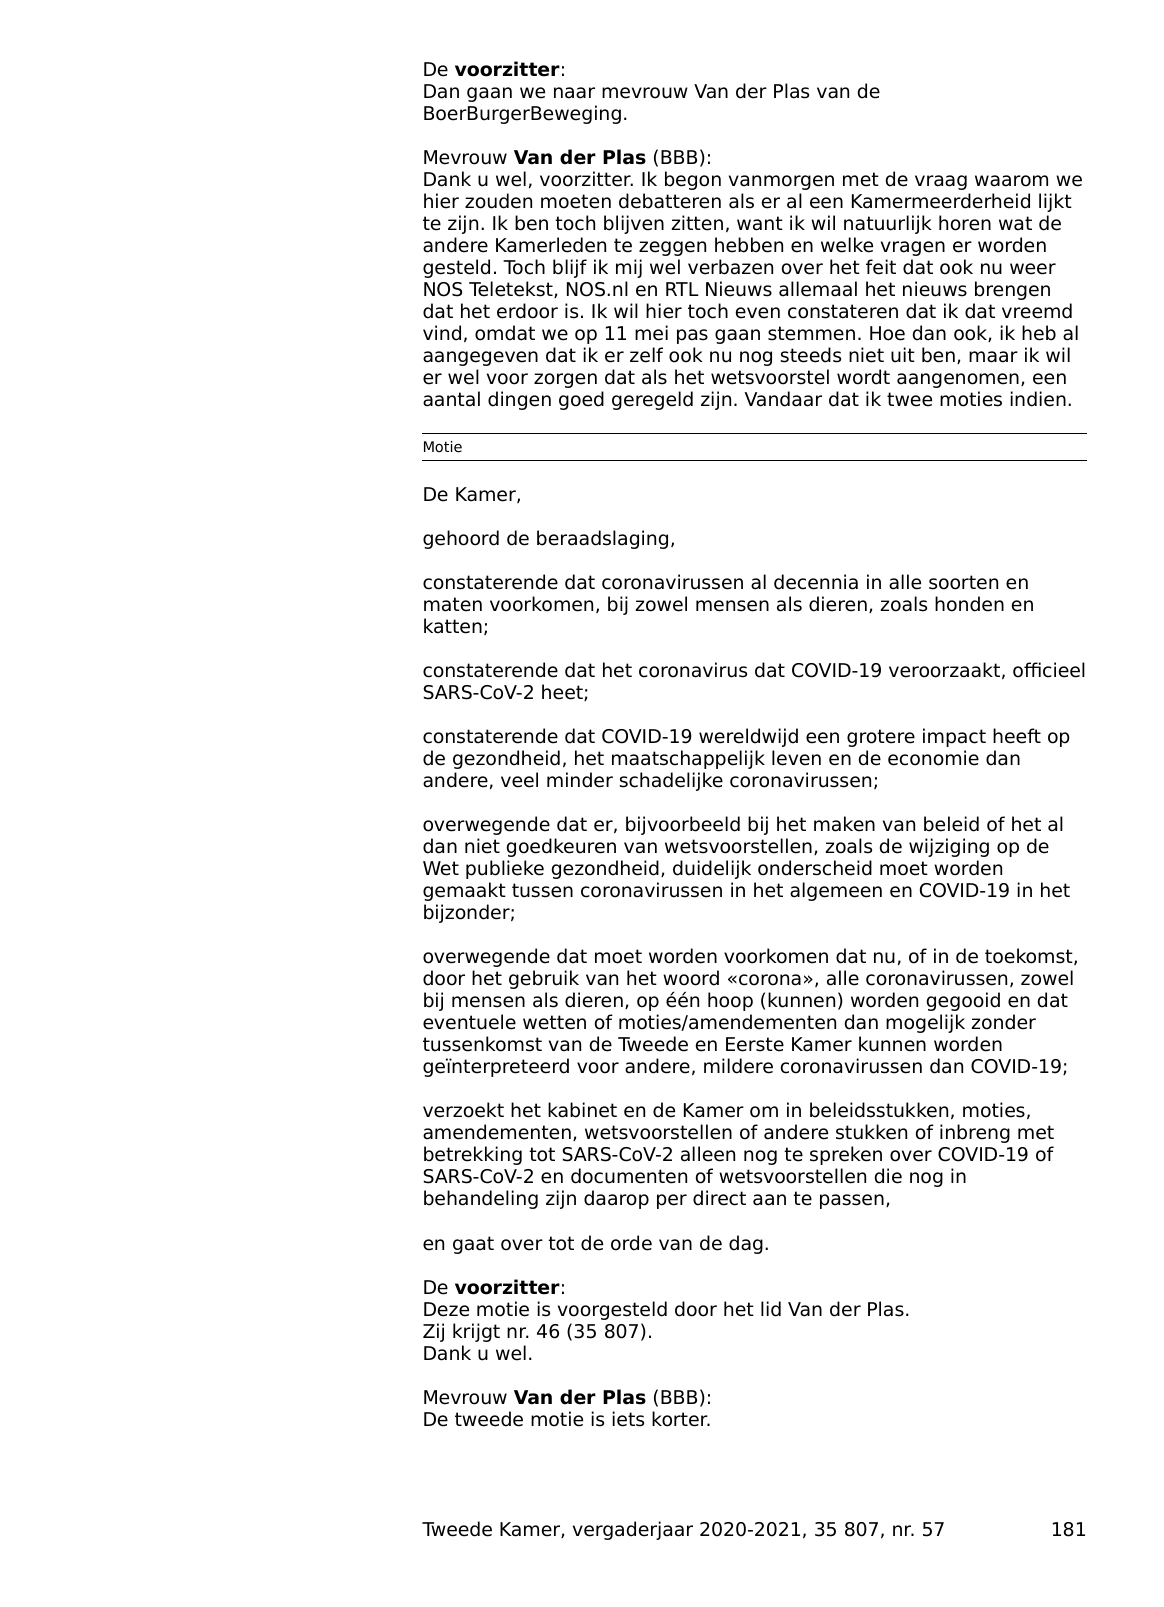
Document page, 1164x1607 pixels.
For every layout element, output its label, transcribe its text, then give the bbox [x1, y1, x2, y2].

text gehoord de beraadslaging, [422, 528, 1087, 549]
text verzoekt het kabinet en de Kamer om in beleidsstukken, moties, amendementen, wetsvoorstellen of andere stukken of inbreng met betrekking tot SARS-CoV-2 alleen nog te spreken over COVID-19 of SARS-CoV-2 en documenten of wetsvoorstellen die nog in behandeling zijn daarop per direct aan te passen, [422, 1100, 1087, 1210]
text constaterende dat coronavirussen al decennia in alle soorten en maten voorkomen, bij zowel mensen als dieren, zoals honden en katten; [422, 572, 1087, 638]
text Zij krijgt nr. 46 (35 807). [422, 1321, 1087, 1342]
text overwegende dat moet worden voorkomen dat nu, of in de toekomst, door het gebruik van het woord «corona», alle coronavirussen, zowel bij mensen als dieren, op één hoop (kunnen) worden gegooid en dat eventuele wetten of moties/amendementen dan mogelijk zonder tussenkomst van de Tweede en Eerste Kamer kunnen worden geïnterpreteerd voor andere, mildere coronavirussen dan COVID-19; [422, 946, 1087, 1078]
text constaterende dat COVID-19 wereldwijd een grotere impact heeft op de gezondheid, het maatschappelijk leven en de economie dan andere, veel minder schadelijke coronavirussen; [422, 726, 1087, 792]
text Dank u wel. [422, 1342, 1087, 1364]
table_header Motie [422, 434, 1087, 460]
text De tweede motie is iets korter. [422, 1409, 1087, 1431]
text en gaat over tot de orde van de dag. [422, 1232, 1087, 1254]
text constaterende dat het coronavirus dat COVID-19 veroorzaakt, officieel SARS-CoV-2 heet; [422, 660, 1087, 704]
text Dank u wel, voorzitter. Ik begon vanmorgen met de vraag waarom we hier zouden moeten debatteren als er al een Kamermeerderheid lijkt te zijn. Ik ben toch blijven zitten, want ik wil natuurlijk horen wat de andere Kamerleden te zeggen hebben en welke vragen er worden gesteld. Toch blijf ik mij wel verbazen over het feit dat ook nu weer NOS Teletekst, NOS.nl en RTL Nieuws allemaal het nieuws brengen dat het erdoor is. Ik wil hier toch even constateren dat ik dat vreemd vind, omdat we op 11 mei pas gaan stemmen. Hoe dan ook, ik heb al aangegeven dat ik er zelf ook nu nog steeds niet uit ben, maar ik wil er wel voor zorgen dat als het wetsvoorstel wordt aangenomen, een aantal dingen goed geregeld zijn. Vandaar dat ik twee moties indien. [422, 169, 1087, 411]
text De voorzitter: [422, 1277, 1087, 1298]
text overwegende dat er, bijvoorbeeld bij het maken van beleid of het al dan niet goedkeuren van wetsvoorstellen, zoals de wijziging op de Wet publieke gezondheid, duidelijk onderscheid moet worden gemaakt tussen coronavirussen in het algemeen en COVID-19 in het bijzonder; [422, 814, 1087, 924]
text De Kamer, [422, 483, 1087, 505]
text De voorzitter: [422, 59, 1087, 81]
text Dan gaan we naar mevrouw Van der Plas van de BoerBurgerBeweging. [422, 81, 1087, 125]
text Mevrouw Van der Plas (BBB): [422, 147, 1087, 169]
text Mevrouw Van der Plas (BBB): [422, 1387, 1087, 1409]
text Deze motie is voorgesteld door het lid Van der Plas. [422, 1298, 1087, 1321]
